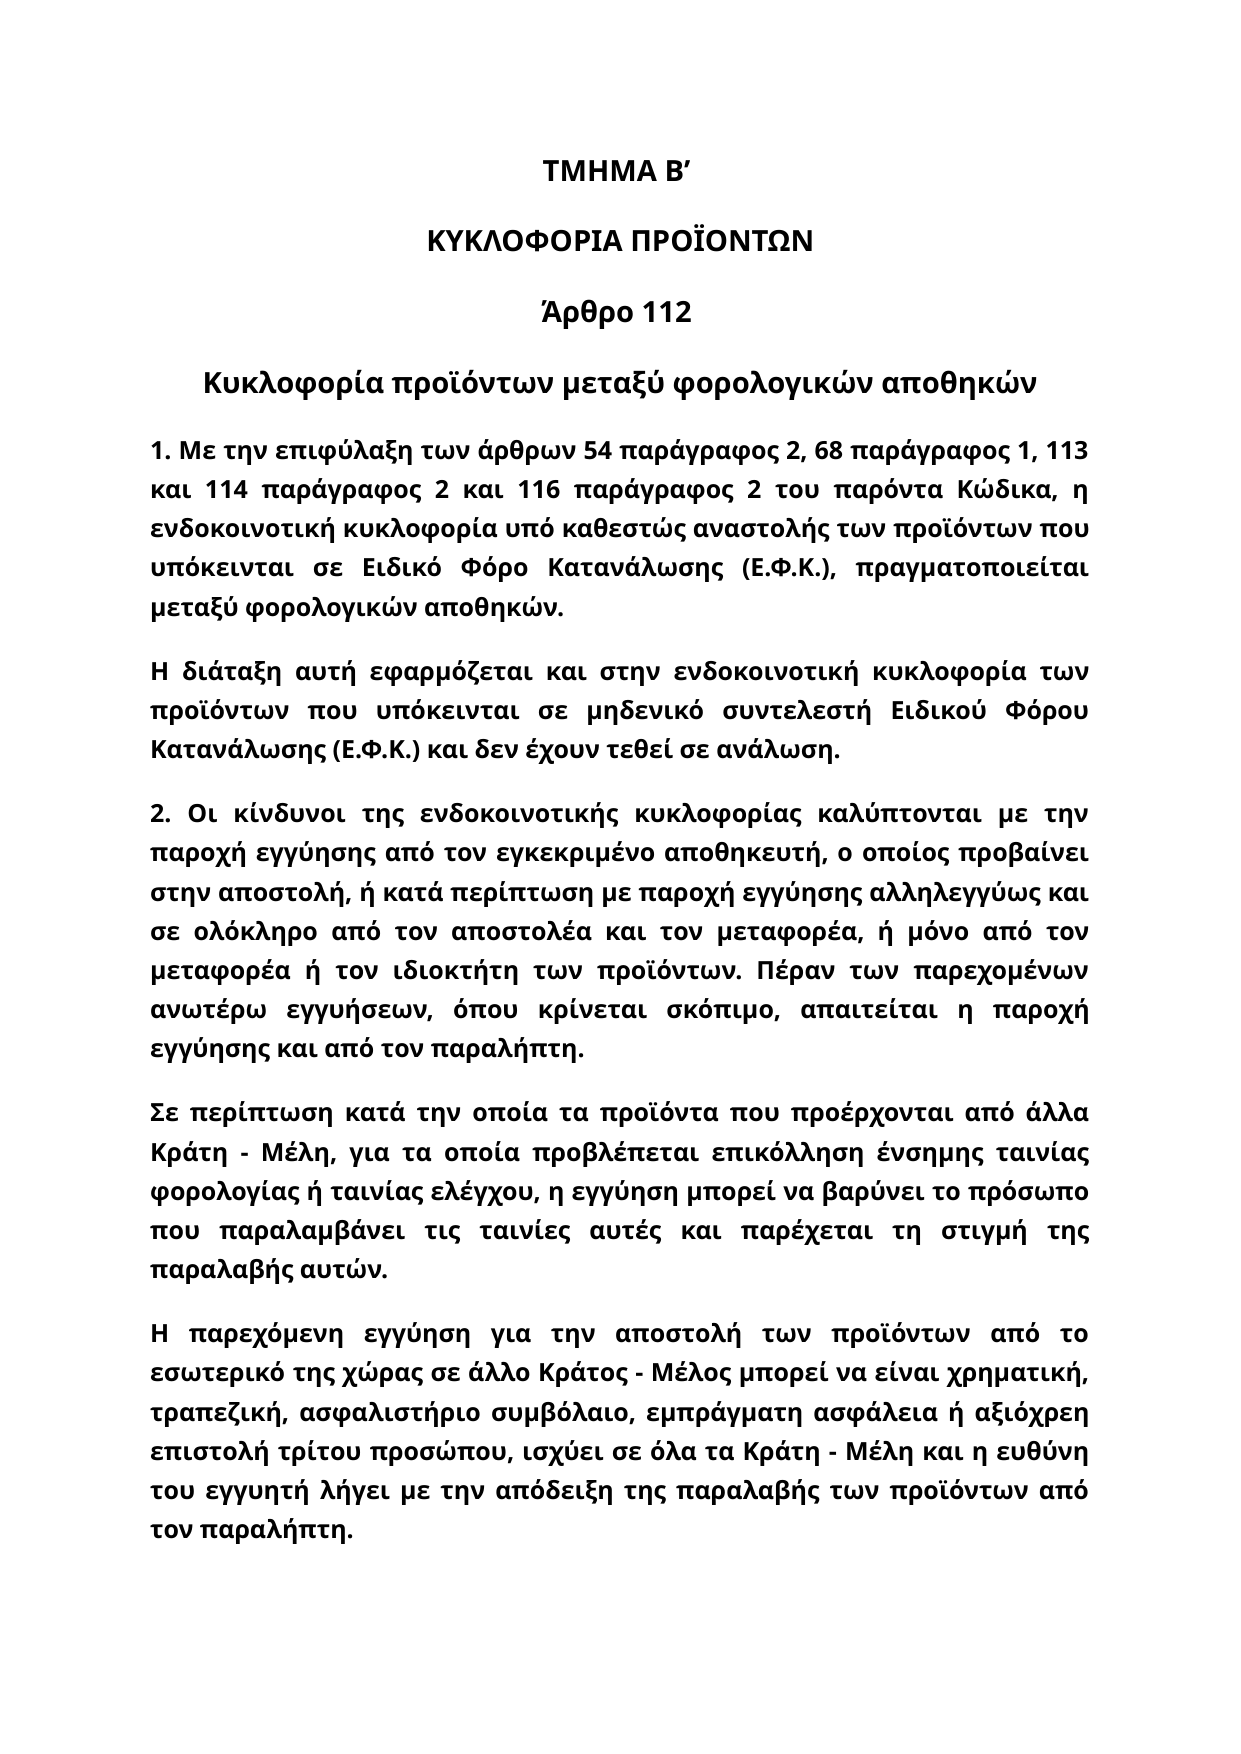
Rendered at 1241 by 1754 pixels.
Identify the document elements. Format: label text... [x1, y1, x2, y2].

subtitle ΤΜΗΜΑ Β’ [150, 150, 1090, 190]
text Σε περίπτωση κατά την οποία τα προϊόντα που προέρχονται από άλλα Κράτη - Μέλη, για τα οποία προβλέπεται επικόλληση ένσημης ταινίας φορολογίας ή ταινίας ελέγχου, η εγγύηση μπορεί να βαρύνει το πρόσωπο που παραλαμβάνει τις ταινίες αυτές και παρέχεται τη στιγμή της παραλαβής αυτών. [150, 1095, 1090, 1286]
text Η παρεχόμενη εγγύηση για την αποστολή των προϊόντων από το εσωτερικό της χώρας σε άλλο Κράτος - Μέλος μπορεί να είναι χρηματική, τραπεζική, ασφαλιστήριο συμβόλαιο, εμπράγματη ασφάλεια ή αξιόχρεη επιστολή τρίτου προσώπου, ισχύει σε όλα τα Κράτη - Μέλη και η ευθύνη του εγγυητή λήγει με την απόδειξη της παραλαβής των προϊόντων από τον παραλήπτη. [150, 1316, 1090, 1546]
text 2. Οι κίνδυνοι της ενδοκοινοτικής κυκλοφορίας καλύπτονται με την παροχή εγγύησης από τον εγκεκριμένο αποθηκευτή, ο οποίος προβαίνει στην αποστολή, ή κατά περίπτωση με παροχή εγγύησης αλληλεγγύως και σε ολόκληρο από τον αποστολέα και τον μεταφορέα, ή μόνο από τον μεταφορέα ή τον ιδιοκτήτη των προϊόντων. Πέραν των παρεχομένων ανωτέρω εγγυήσεων, όπου κρίνεται σκόπιμο, απαιτείται η παροχή εγγύησης και από τον παραλήπτη. [150, 796, 1090, 1065]
subtitle Άρθρο 112 [150, 291, 1090, 331]
subtitle ΚΥΚΛΟΦΟΡΙΑ ΠΡΟΪΟΝΤΩΝ [150, 221, 1090, 260]
subtitle Κυκλοφορία προϊόντων μεταξύ φορολογικών αποθηκών [150, 362, 1090, 402]
text 1. Με την επιφύλαξη των άρθρων 54 παράγραφος 2, 68 παράγραφος 1, 113 και 114 παράγραφος 2 και 116 παράγραφος 2 του παρόντα Κώδικα, η ενδοκοινοτική κυκλοφορία υπό καθεστώς αναστολής των προϊόντων που υπόκεινται σε Ειδικό Φόρο Κατανάλωσης (Ε.Φ.Κ.), πραγματοποιείται μεταξύ φορολογικών αποθηκών. [150, 432, 1090, 623]
text Η διάταξη αυτή εφαρμόζεται και στην ενδοκοινοτική κυκλοφορία των προϊόντων που υπόκεινται σε μηδενικό συντελεστή Ειδικού Φόρου Κατανάλωσης (Ε.Φ.Κ.) και δεν έχουν τεθεί σε ανάλωση. [150, 653, 1090, 766]
